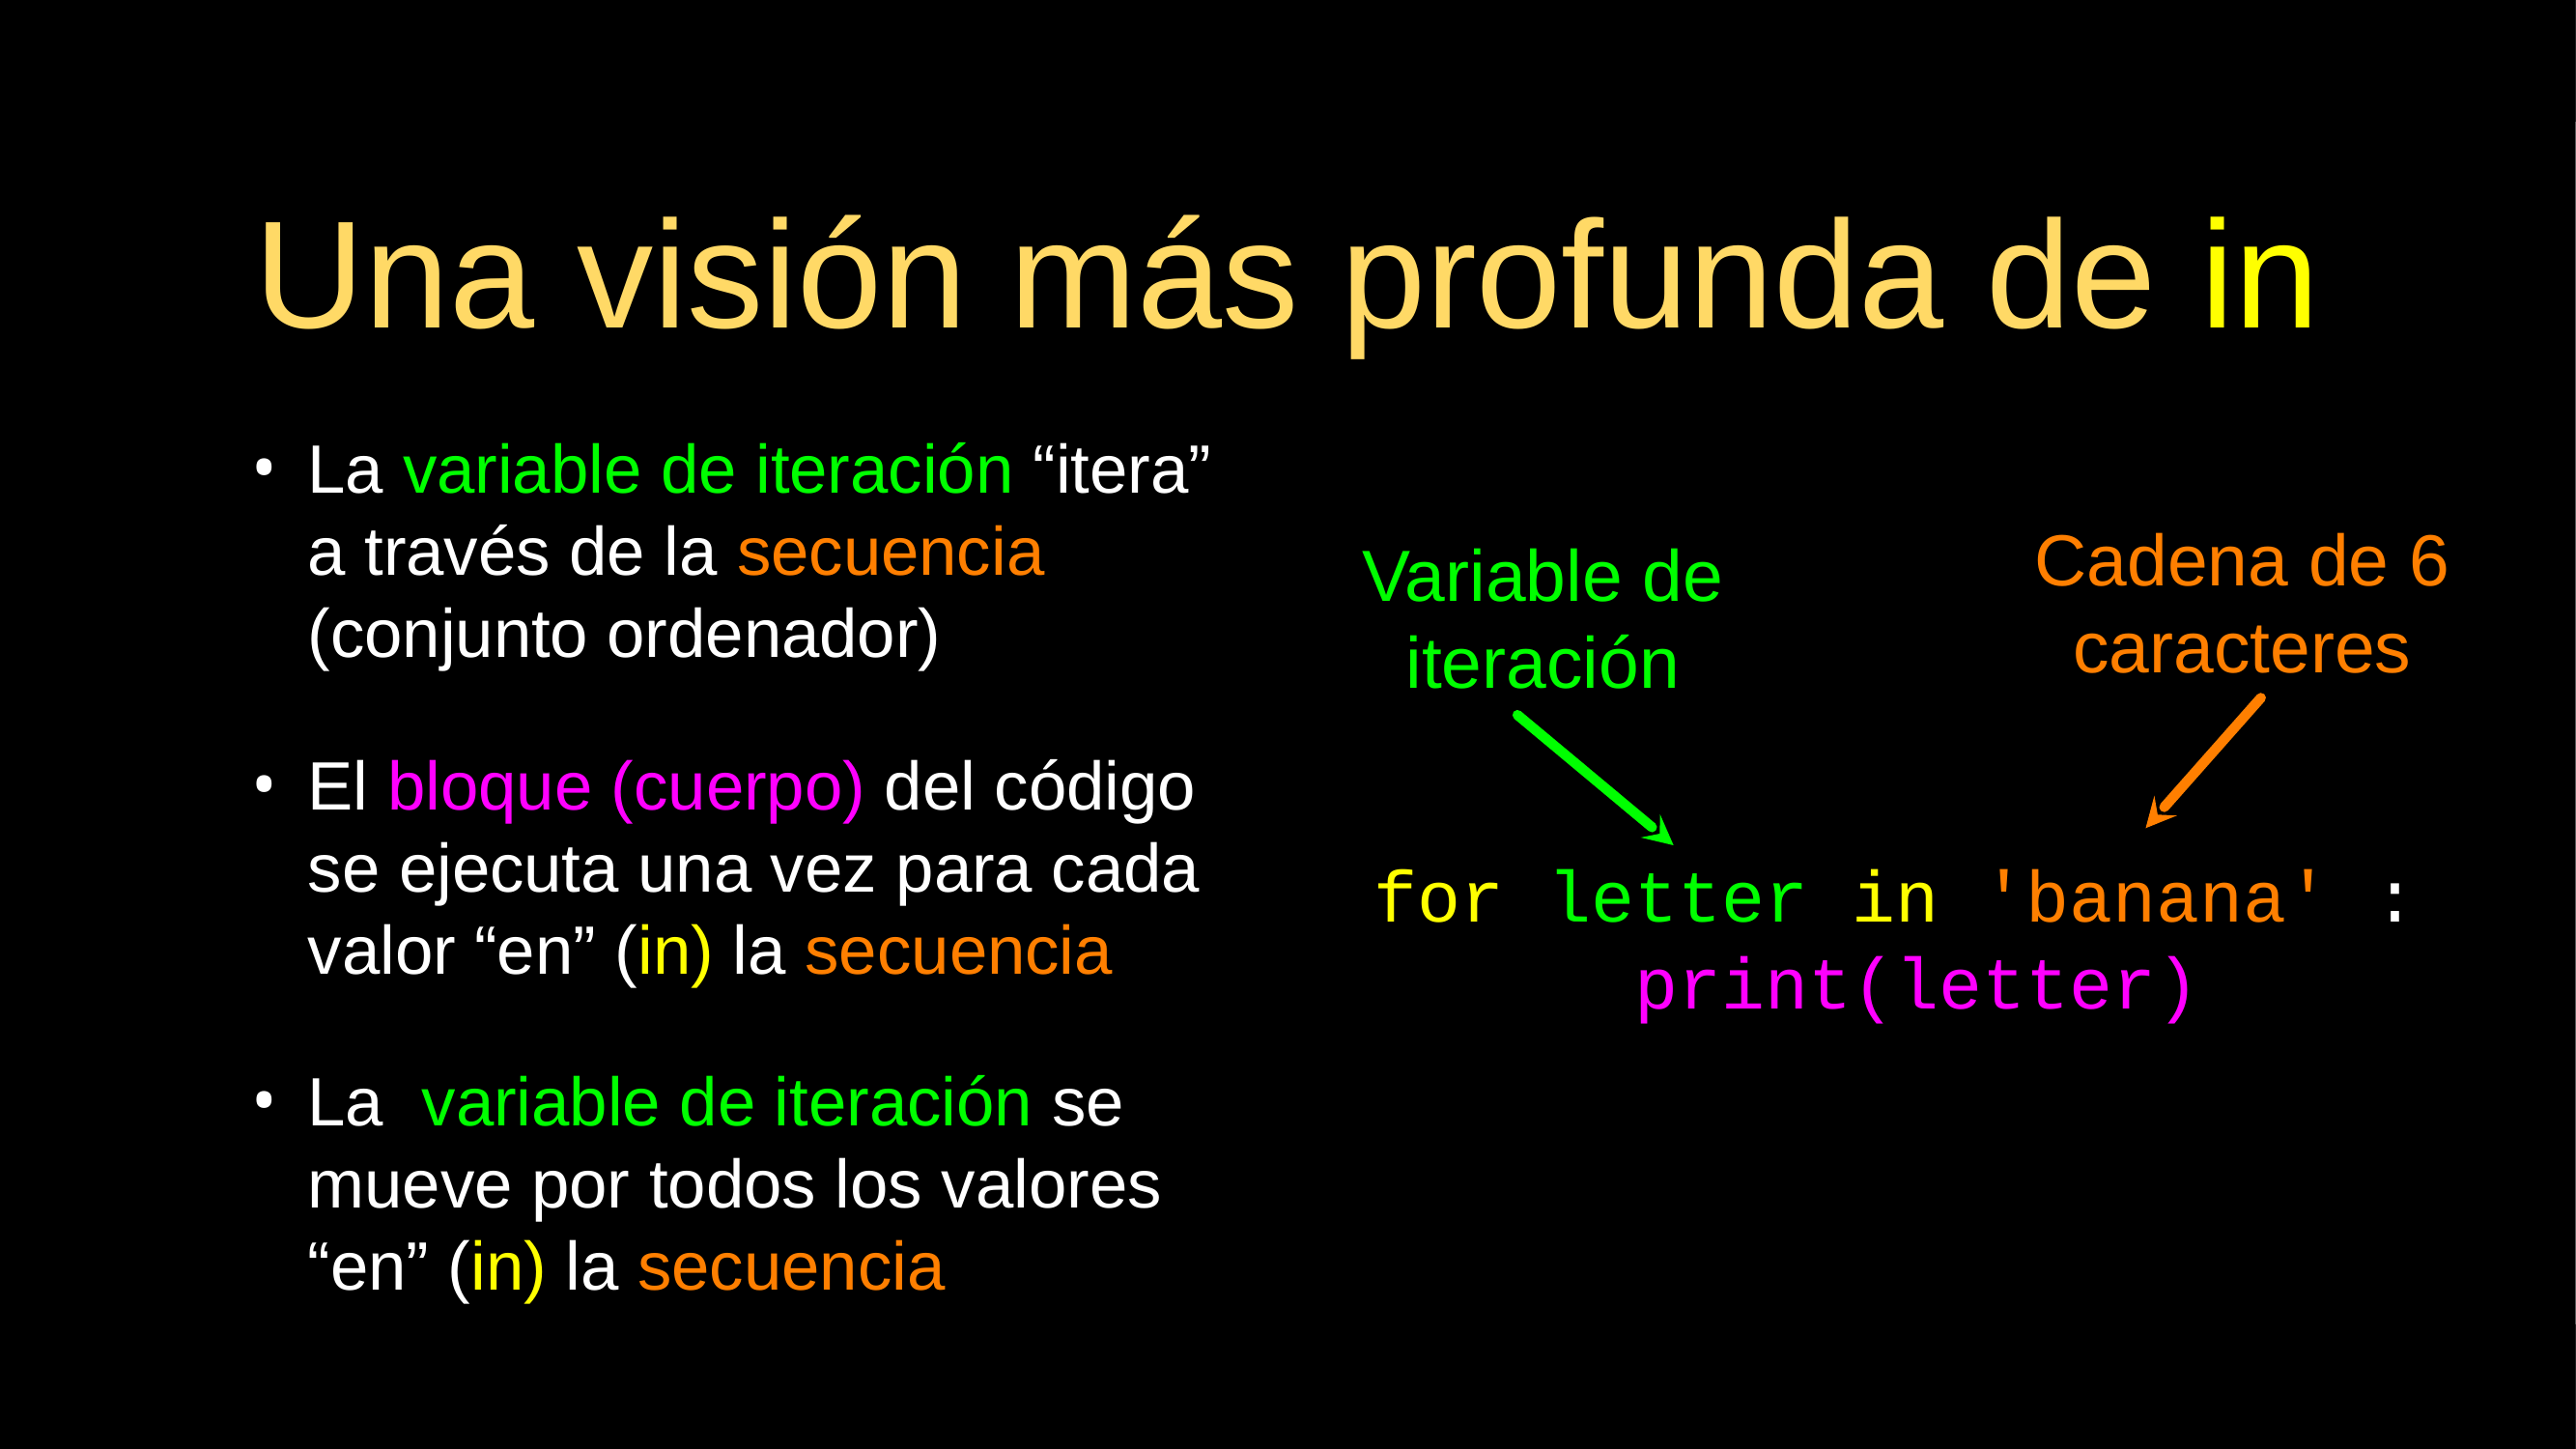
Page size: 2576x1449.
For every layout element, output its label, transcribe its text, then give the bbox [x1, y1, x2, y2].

title Una visión más profunda de in [183, 131, 2391, 403]
text_box for letter in 'banana' : print(letter) [1373, 828, 2514, 1046]
text_box Cadena de 6 caracteres [1944, 514, 2540, 686]
text_box Variable de iteración [1285, 514, 1801, 718]
list La variable de iteración “itera” a través de la secuencia (conjunto ordenador) El bloque (cuerpo) del código se ejecuta una vez para cada valor “en” (in) la secuencia La variable de iteración se mueve por todos los valores “en” (in) la secuencia [183, 412, 1243, 1317]
